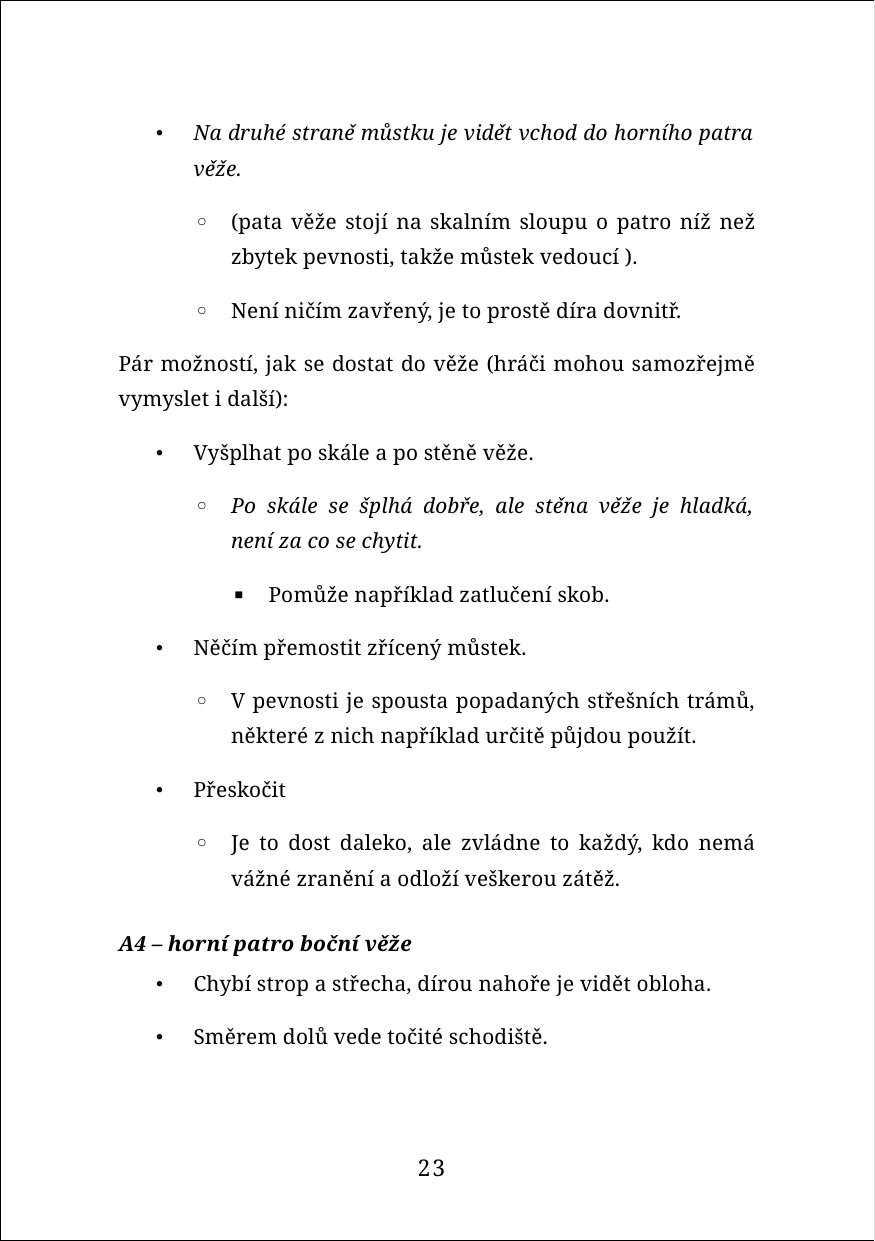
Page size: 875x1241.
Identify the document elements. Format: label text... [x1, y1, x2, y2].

list Na druhé straně můstku je vidět vchod do horního patra věže. [156, 118, 756, 182]
list (pata věže stojí na skalním sloupu o patro níž než zbytek pevnosti, takže můstek vedoucí ). [193, 207, 756, 271]
list Směrem dolů vede točité schodiště. [156, 1022, 756, 1051]
list Je to dost daleko, ale zvládne to každý, kdo nemá vážné zranění a odloží veškerou zátěž. [193, 828, 756, 892]
list V pevnosti je spousta popadaných střešních trámů, některé z nich například určitě půjdou použít. [193, 686, 756, 750]
list Chybí strop a střecha, dírou nahoře je vidět obloha. [156, 969, 756, 997]
list Vyšplhat po skále a po stěně věže. [156, 438, 756, 466]
list Pomůže například zatlučení skob. [231, 580, 756, 608]
list Není ničím zavřený, je to prostě díra dovnitř. [193, 296, 756, 324]
list Něčím přemostit zřícený můstek. [156, 633, 756, 661]
subtitle A4 – horní patro boční věže [118, 929, 756, 957]
list Po skále se šplhá dobře, ale stěna věže je hladká, není za co se chytit. [193, 491, 756, 555]
text Pár možností, jak se dostat do věže (hráči mohou samozřejmě vymyslet i další): [118, 349, 756, 413]
list Přeskočit [156, 775, 756, 803]
